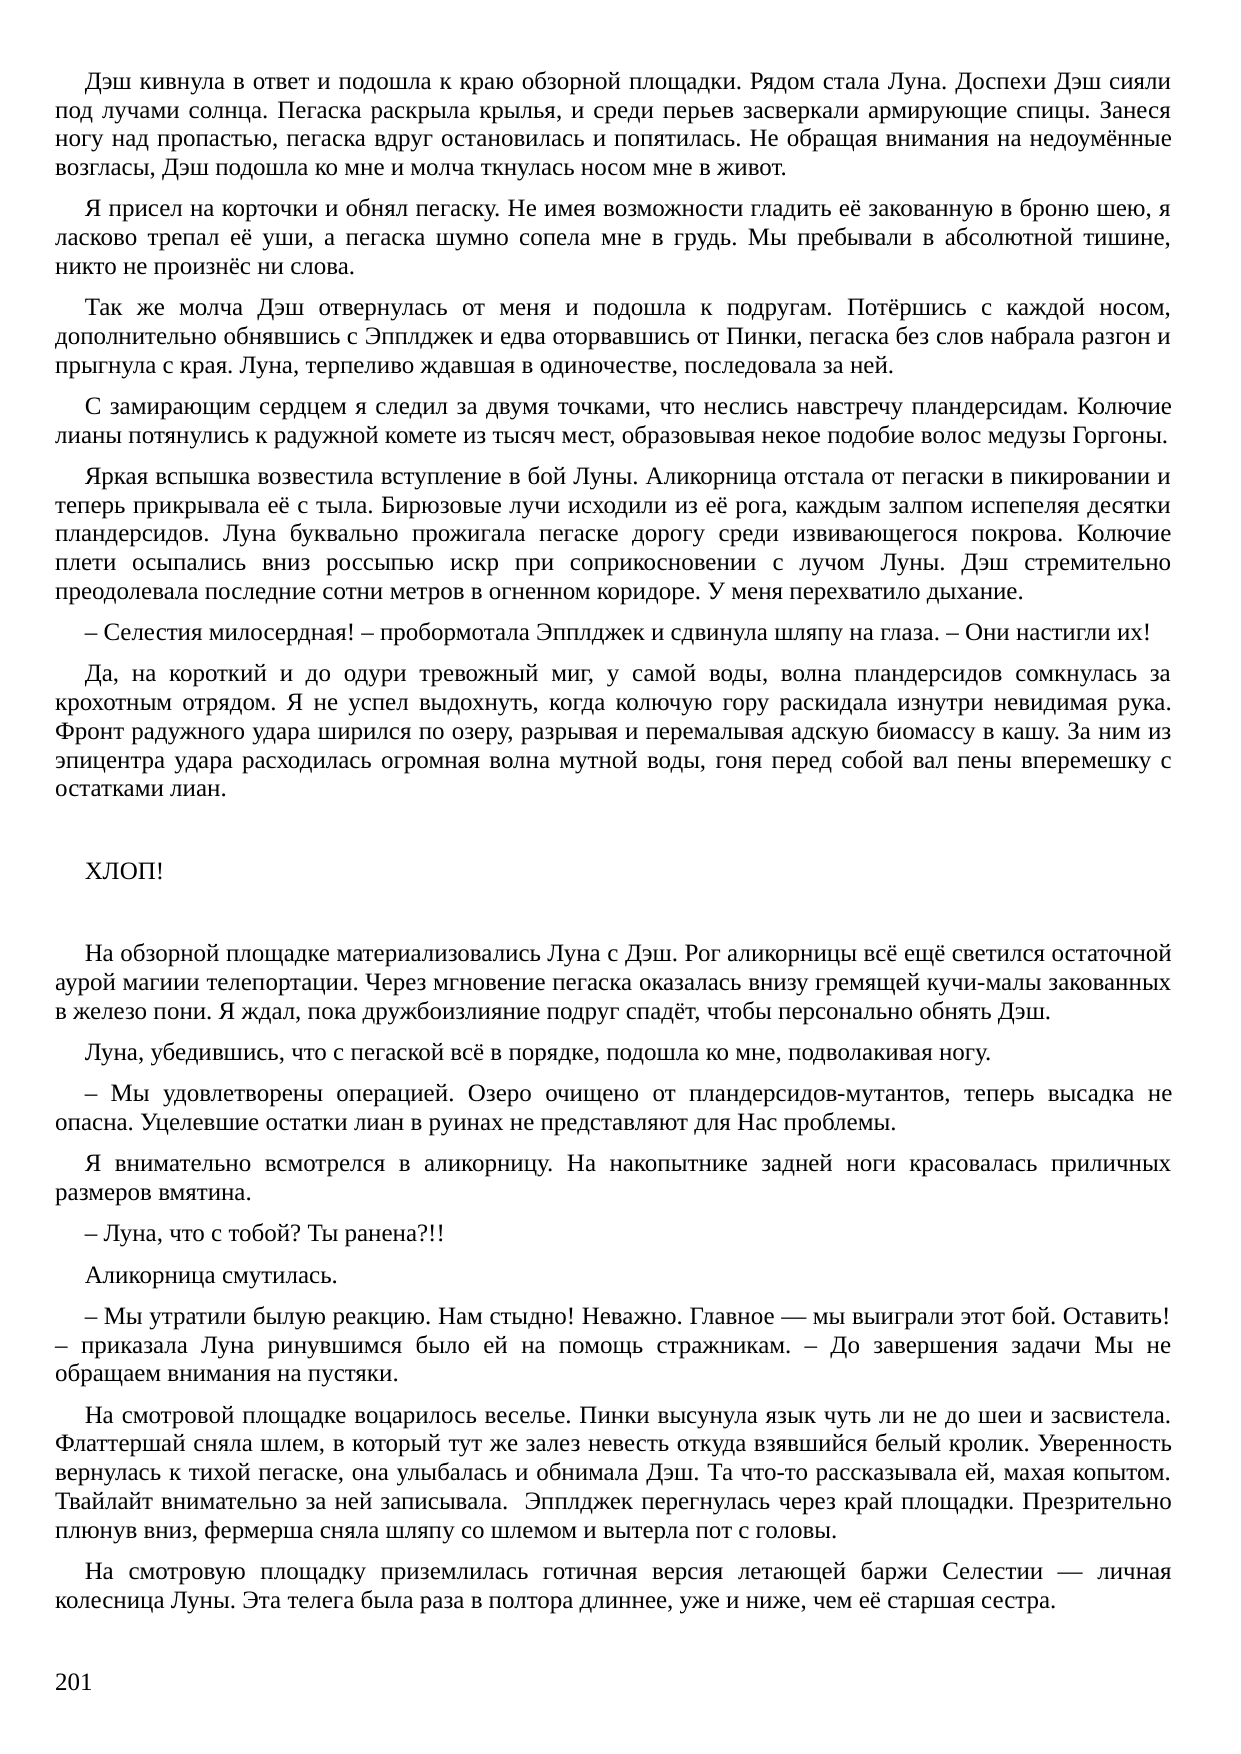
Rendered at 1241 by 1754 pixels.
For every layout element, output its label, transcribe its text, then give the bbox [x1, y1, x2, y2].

text Аликорница смутилась. [55, 1260, 1173, 1288]
text Дэш кивнула в ответ и подошла к краю обзорной площадки. Рядом стала Луна. Доспехи Дэш сияли под лучами солнца. Пегаска раскрыла крылья, и среди перьев засверкали армирующие спицы. Занеся ногу над пропастью, пегаска вдруг остановилась и попятилась. Не обращая внимания на недоумённые возгласы, Дэш подошла ко мне и молча ткнулась носом мне в живот. [55, 66, 1173, 181]
text На смотровую площадку приземлилась готичная версия летающей баржи Селестии — личная колесница Луны. Эта телега была раза в полтора длиннее, уже и ниже, чем её старшая сестра. [55, 1556, 1173, 1613]
text – Селестия милосердная! – пробормотала Эпплджек и сдвинула шляпу на глаза. – Они настигли их! [55, 617, 1173, 646]
text – Луна, что с тобой? Ты ранена?!! [55, 1218, 1173, 1247]
text Луна, убедившись, что с пегаской всё в порядке, подошла ко мне, подволакивая ногу. [55, 1037, 1173, 1066]
text Да, на короткий и до одури тревожный миг, у самой воды, волна пландерсидов сомкнулась за крохотным отрядом. Я не успел выдохнуть, когда колючую гору раскидала изнутри невидимая рука. Фронт радужного удара ширился по озеру, разрывая и перемалывая адскую биомассу в кашу. За ним из эпицентра удара расходилась огромная волна мутной воды, гоня перед собой вал пены вперемешку с остатками лиан. [55, 658, 1173, 802]
text Яркая вспышка возвестила вступление в бой Луны. Аликорница отстала от пегаски в пикировании и теперь прикрывала её с тыла. Бирюзовые лучи исходили из её рога, каждым залпом испепеляя десятки пландерсидов. Луна буквально прожигала пегаске дорогу среди извивающегося покрова. Колючие плети осыпались вниз россыпью искр при соприкосновении с лучом Луны. Дэш стремительно преодолевала последние сотни метров в огненном коридоре. У меня перехватило дыхание. [55, 461, 1173, 605]
text На смотровой площадке воцарилось веселье. Пинки высунула язык чуть ли не до шеи и засвистела. Флаттершай сняла шлем, в который тут же залез невесть откуда взявшийся белый кролик. Уверенность вернулась к тихой пегаске, она улыбалась и обнимала Дэш. Та что-то рассказывала ей, махая копытом. Твайлайт внимательно за ней записывала. Эпплджек перегнулась через край площадки. Презрительно плюнув вниз, фермерша сняла шляпу со шлемом и вытерла пот с головы. [55, 1400, 1173, 1543]
text ХЛОП! [55, 856, 1173, 885]
text – Мы удовлетворены операцией. Озеро очищено от пландерсидов-мутантов, теперь высадка не опасна. Уцелевшие остатки лиан в руинах не представляют для Нас проблемы. [55, 1078, 1173, 1136]
text Так же молча Дэш отвернулась от меня и подошла к подругам. Потёршись с каждой носом, дополнительно обнявшись с Эпплджек и едва оторвавшись от Пинки, пегаска без слов набрала разгон и прыгнула с края. Луна, терпеливо ждавшая в одиночестве, последовала за ней. [55, 292, 1173, 378]
text – Мы утратили былую реакцию. Нам стыдно! Неважно. Главное — мы выиграли этот бой. Оставить! – приказала Луна ринувшимся было ей на помощь стражникам. – До завершения задачи Мы не обращаем внимания на пустяки. [55, 1301, 1173, 1387]
text С замирающим сердцем я следил за двумя точками, что неслись навстречу пландерсидам. Колючие лианы потянулись к радужной комете из тысяч мест, образовывая некое подобие волос медузы Горгоны. [55, 391, 1173, 448]
text Я внимательно всмотрелся в аликорницу. На накопытнике задней ноги красовалась приличных размеров вмятина. [55, 1148, 1173, 1206]
text Я присел на корточки и обнял пегаску. Не имея возможности гладить её закованную в броню шею, я ласково трепал её уши, а пегаска шумно сопела мне в грудь. Мы пребывали в абсолютной тишине, никто не произнёс ни слова. [55, 193, 1173, 280]
text На обзорной площадке материализовались Луна с Дэш. Рог аликорницы всё ещё светился остаточной аурой магиии телепортации. Через мгновение пегаска оказалась внизу гремящей кучи-малы закованных в железо пони. Я ждал, пока дружбоизлияние подруг спадёт, чтобы персонально обнять Дэш. [55, 938, 1173, 1025]
